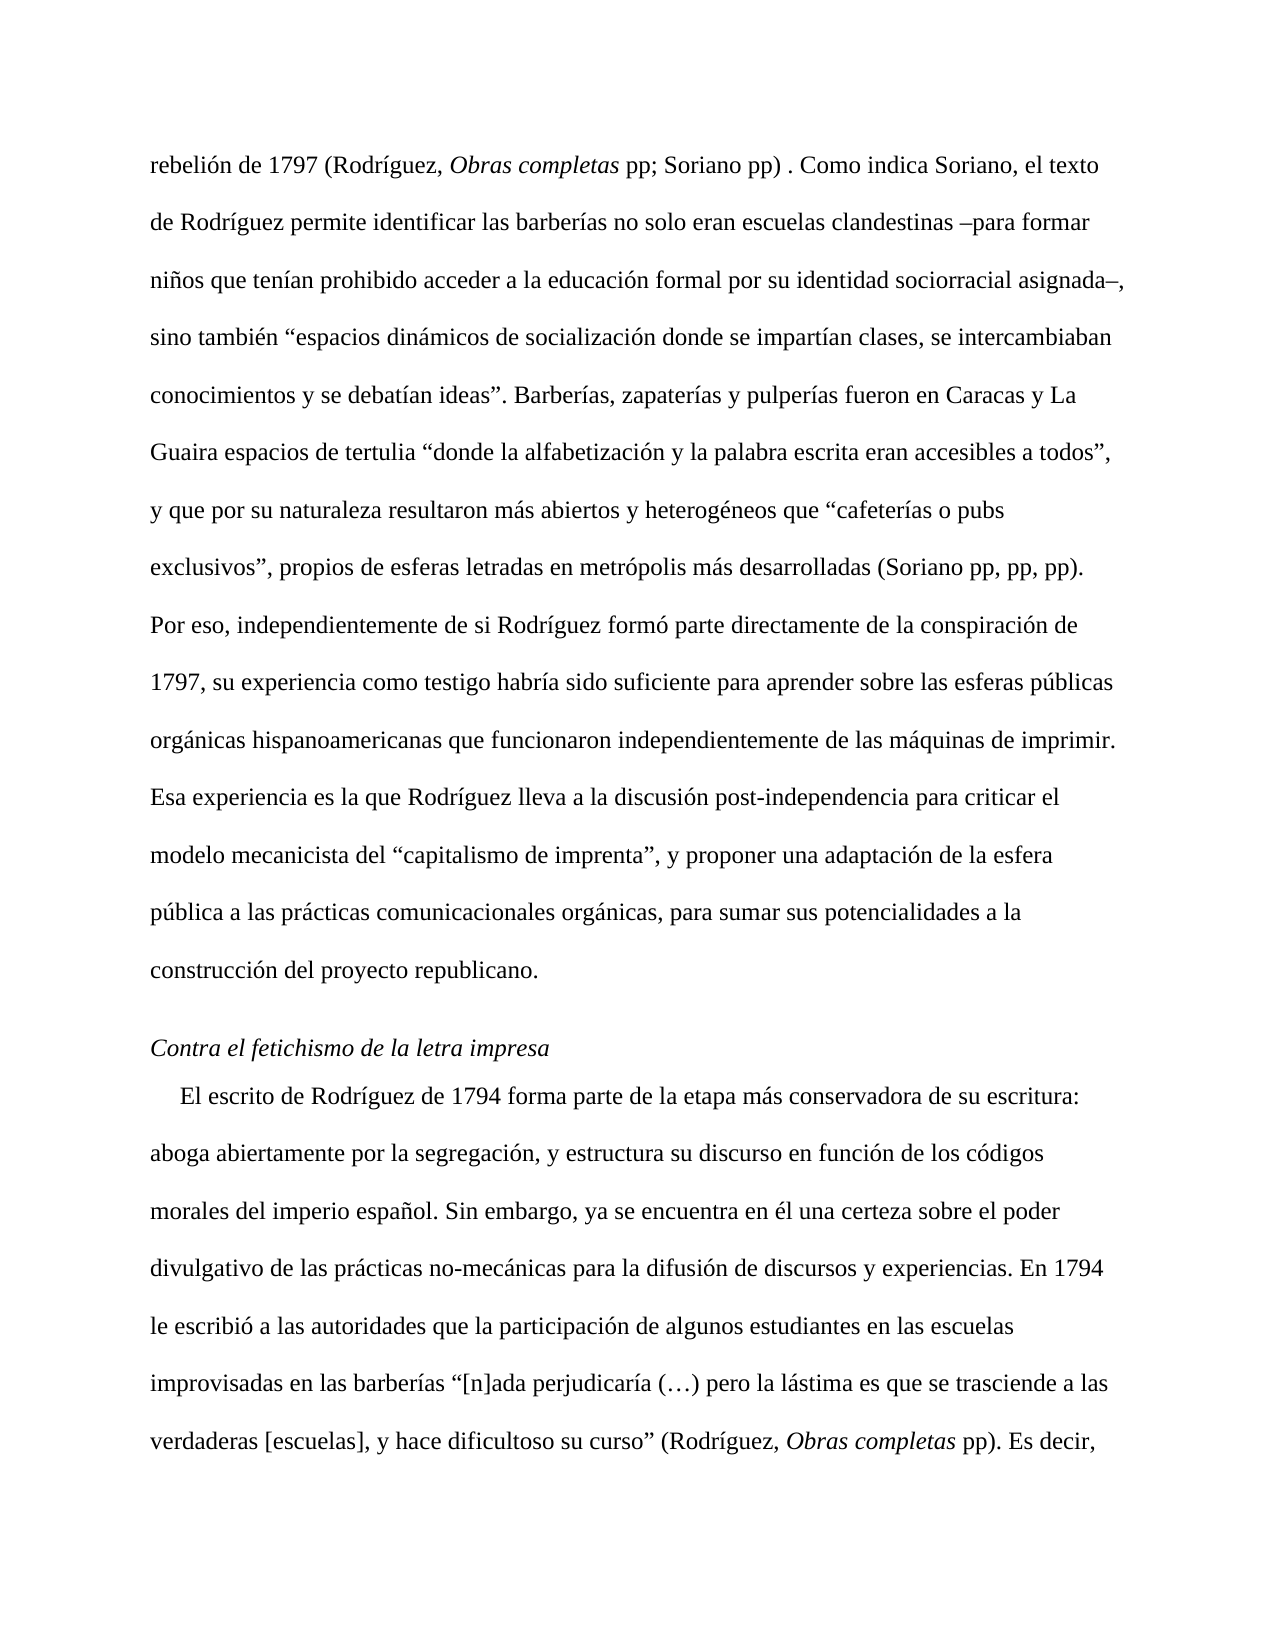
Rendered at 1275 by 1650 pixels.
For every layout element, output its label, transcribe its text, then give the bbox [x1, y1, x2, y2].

text El escrito de Rodríguez de 1794 forma parte de la etapa más conservadora de su escritura: aboga abiertamente por la segregación, y estructura su discurso en función de los códigos morales del imperio español. Sin embargo, ya se encuentra en él una certeza sobre el poder divulgativo de las prácticas no-mecánicas para la difusión de discursos y experiencias. En 1794 le escribió a las autoridades que la participación de algunos estudiantes en las escuelas improvisadas en las barberías “[n]ada perjudicaría (…) pero la lástima es que se trasciende a las verdaderas [escuelas], y hace dificultoso su curso” (Rodríguez, Obras completas pp). Es decir, [150, 1081, 1125, 1454]
subtitle Contra el fetichismo de la letra impresa [150, 1033, 1125, 1062]
text rebelión de 1797 (Rodríguez, Obras completas pp; Soriano pp) . Como indica Soriano, el texto de Rodríguez permite identificar las barberías no solo eran escuelas clandestinas –para formar niños que tenían prohibido acceder a la educación formal por su identidad sociorracial asignada–, sino también “espacios dinámicos de socialización donde se impartían clases, se intercambiaban conocimientos y se debatían ideas”. Barberías, zapaterías y pulperías fueron en Caracas y La Guaira espacios de tertulia “donde la alfabetización y la palabra escrita eran accesibles a todos”, y que por su naturaleza resultaron más abiertos y heterogéneos que “cafeterías o pubs exclusivos”, propios de esferas letradas en metrópolis más desarrolladas (Soriano pp, pp, pp). Por eso, independientemente de si Rodríguez formó parte directamente de la conspiración de 1797, su experiencia como testigo habría sido suficiente para aprender sobre las esferas públicas orgánicas hispanoamericanas que funcionaron independientemente de las máquinas de imprimir. Esa experiencia es la que Rodríguez lleva a la discusión post-independencia para criticar el modelo mecanicista del “capitalismo de imprenta”, y proponer una adaptación de la esfera pública a las prácticas comunicacionales orgánicas, para sumar sus potencialidades a la construcción del proyecto republicano. [150, 150, 1125, 984]
